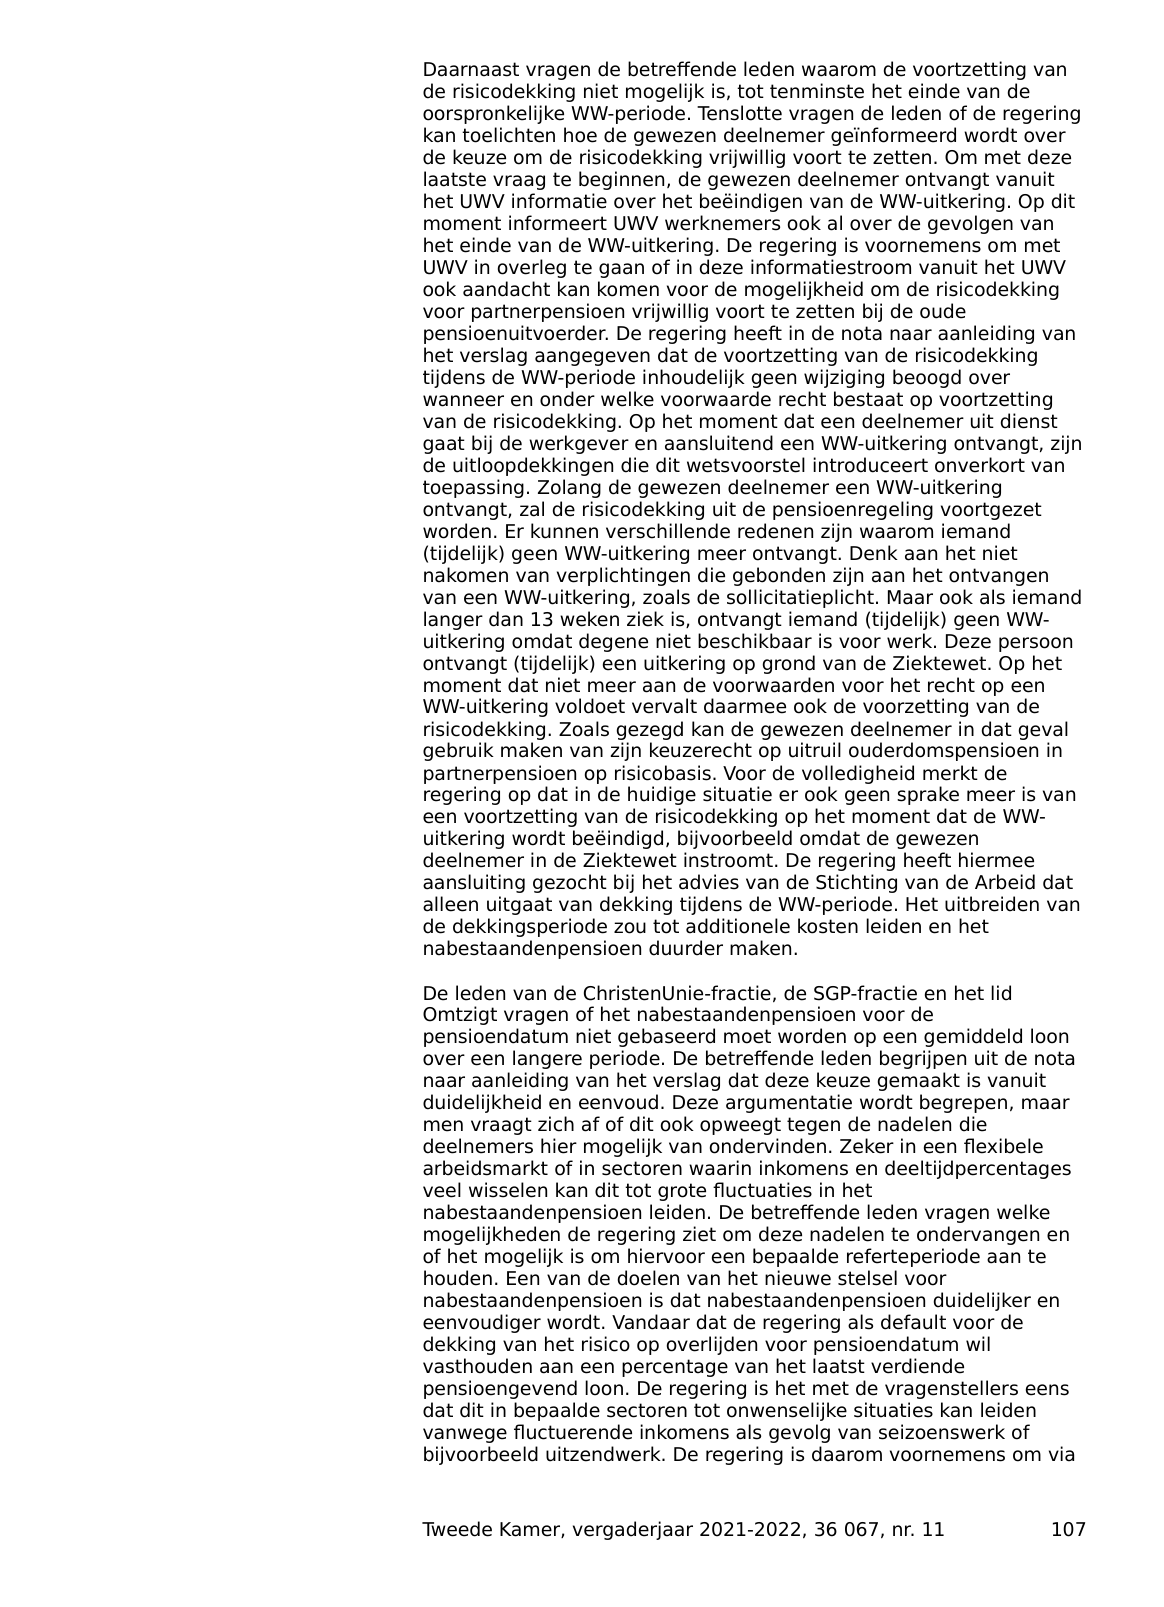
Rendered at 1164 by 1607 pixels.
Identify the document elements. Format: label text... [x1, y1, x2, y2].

text De leden van de ChristenUnie-fractie, de SGP-fractie en het lid Omtzigt vragen of het nabestaandenpensioen voor de pensioendatum niet gebaseerd moet worden op een gemiddeld loon over een langere periode. De betreffende leden begrijpen uit de nota naar aanleiding van het verslag dat deze keuze gemaakt is vanuit duidelijkheid en eenvoud. Deze argumentatie wordt begrepen, maar men vraagt zich af of dit ook opweegt tegen de nadelen die deelnemers hier mogelijk van ondervinden. Zeker in een flexibele arbeidsmarkt of in sectoren waarin inkomens en deeltijdpercentages veel wisselen kan dit tot grote fluctuaties in het nabestaandenpensioen leiden. De betreffende leden vragen welke mogelijkheden de regering ziet om deze nadelen te ondervangen en of het mogelijk is om hiervoor een bepaalde referteperiode aan te houden. Een van de doelen van het nieuwe stelsel voor nabestaandenpensioen is dat nabestaandenpensioen duidelijker en eenvoudiger wordt. Vandaar dat de regering als default voor de dekking van het risico op overlijden voor pensioendatum wil vasthouden aan een percentage van het laatst verdiende pensioengevend loon. De regering is het met de vragenstellers eens dat dit in bepaalde sectoren tot onwenselijke situaties kan leiden vanwege fluctuerende inkomens als gevolg van seizoenswerk of bijvoorbeeld uitzendwerk. De regering is daarom voornemens om via [422, 982, 1087, 1466]
text Daarnaast vragen de betreffende leden waarom de voortzetting van de risicodekking niet mogelijk is, tot tenminste het einde van de oorspronkelijke WW-periode. Tenslotte vragen de leden of de regering kan toelichten hoe de gewezen deelnemer geïnformeerd wordt over de keuze om de risicodekking vrijwillig voort te zetten. Om met deze laatste vraag te beginnen, de gewezen deelnemer ontvangt vanuit het UWV informatie over het beëindigen van de WW-uitkering. Op dit moment informeert UWV werknemers ook al over de gevolgen van het einde van de WW-uitkering. De regering is voornemens om met UWV in overleg te gaan of in deze informatiestroom vanuit het UWV ook aandacht kan komen voor de mogelijkheid om de risicodekking voor partnerpensioen vrijwillig voort te zetten bij de oude pensioenuitvoerder. De regering heeft in de nota naar aanleiding van het verslag aangegeven dat de voortzetting van de risicodekking tijdens de WW-periode inhoudelijk geen wijziging beoogd over wanneer en onder welke voorwaarde recht bestaat op voortzetting van de risicodekking. Op het moment dat een deelnemer uit dienst gaat bij de werkgever en aansluitend een WW-uitkering ontvangt, zijn de uitloopdekkingen die dit wetsvoorstel introduceert onverkort van toepassing. Zolang de gewezen deelnemer een WW-uitkering ontvangt, zal de risicodekking uit de pensioenregeling voortgezet worden. Er kunnen verschillende redenen zijn waarom iemand (tijdelijk) geen WW-uitkering meer ontvangt. Denk aan het niet nakomen van verplichtingen die gebonden zijn aan het ontvangen van een WW-uitkering, zoals de sollicitatieplicht. Maar ook als iemand langer dan 13 weken ziek is, ontvangt iemand (tijdelijk) geen WW-uitkering omdat degene niet beschikbaar is voor werk. Deze persoon ontvangt (tijdelijk) een uitkering op grond van de Ziektewet. Op het moment dat niet meer aan de voorwaarden voor het recht op een WW-uitkering voldoet vervalt daarmee ook de voorzetting van de risicodekking. Zoals gezegd kan de gewezen deelnemer in dat geval gebruik maken van zijn keuzerecht op uitruil ouderdomspensioen in partnerpensioen op risicobasis. Voor de volledigheid merkt de regering op dat in de huidige situatie er ook geen sprake meer is van een voortzetting van de risicodekking op het moment dat de WW-uitkering wordt beëindigd, bijvoorbeeld omdat de gewezen deelnemer in de Ziektewet instroomt. De regering heeft hiermee aansluiting gezocht bij het advies van de Stichting van de Arbeid dat alleen uitgaat van dekking tijdens de WW-periode. Het uitbreiden van de dekkingsperiode zou tot additionele kosten leiden en het nabestaandenpensioen duurder maken. [422, 59, 1087, 960]
